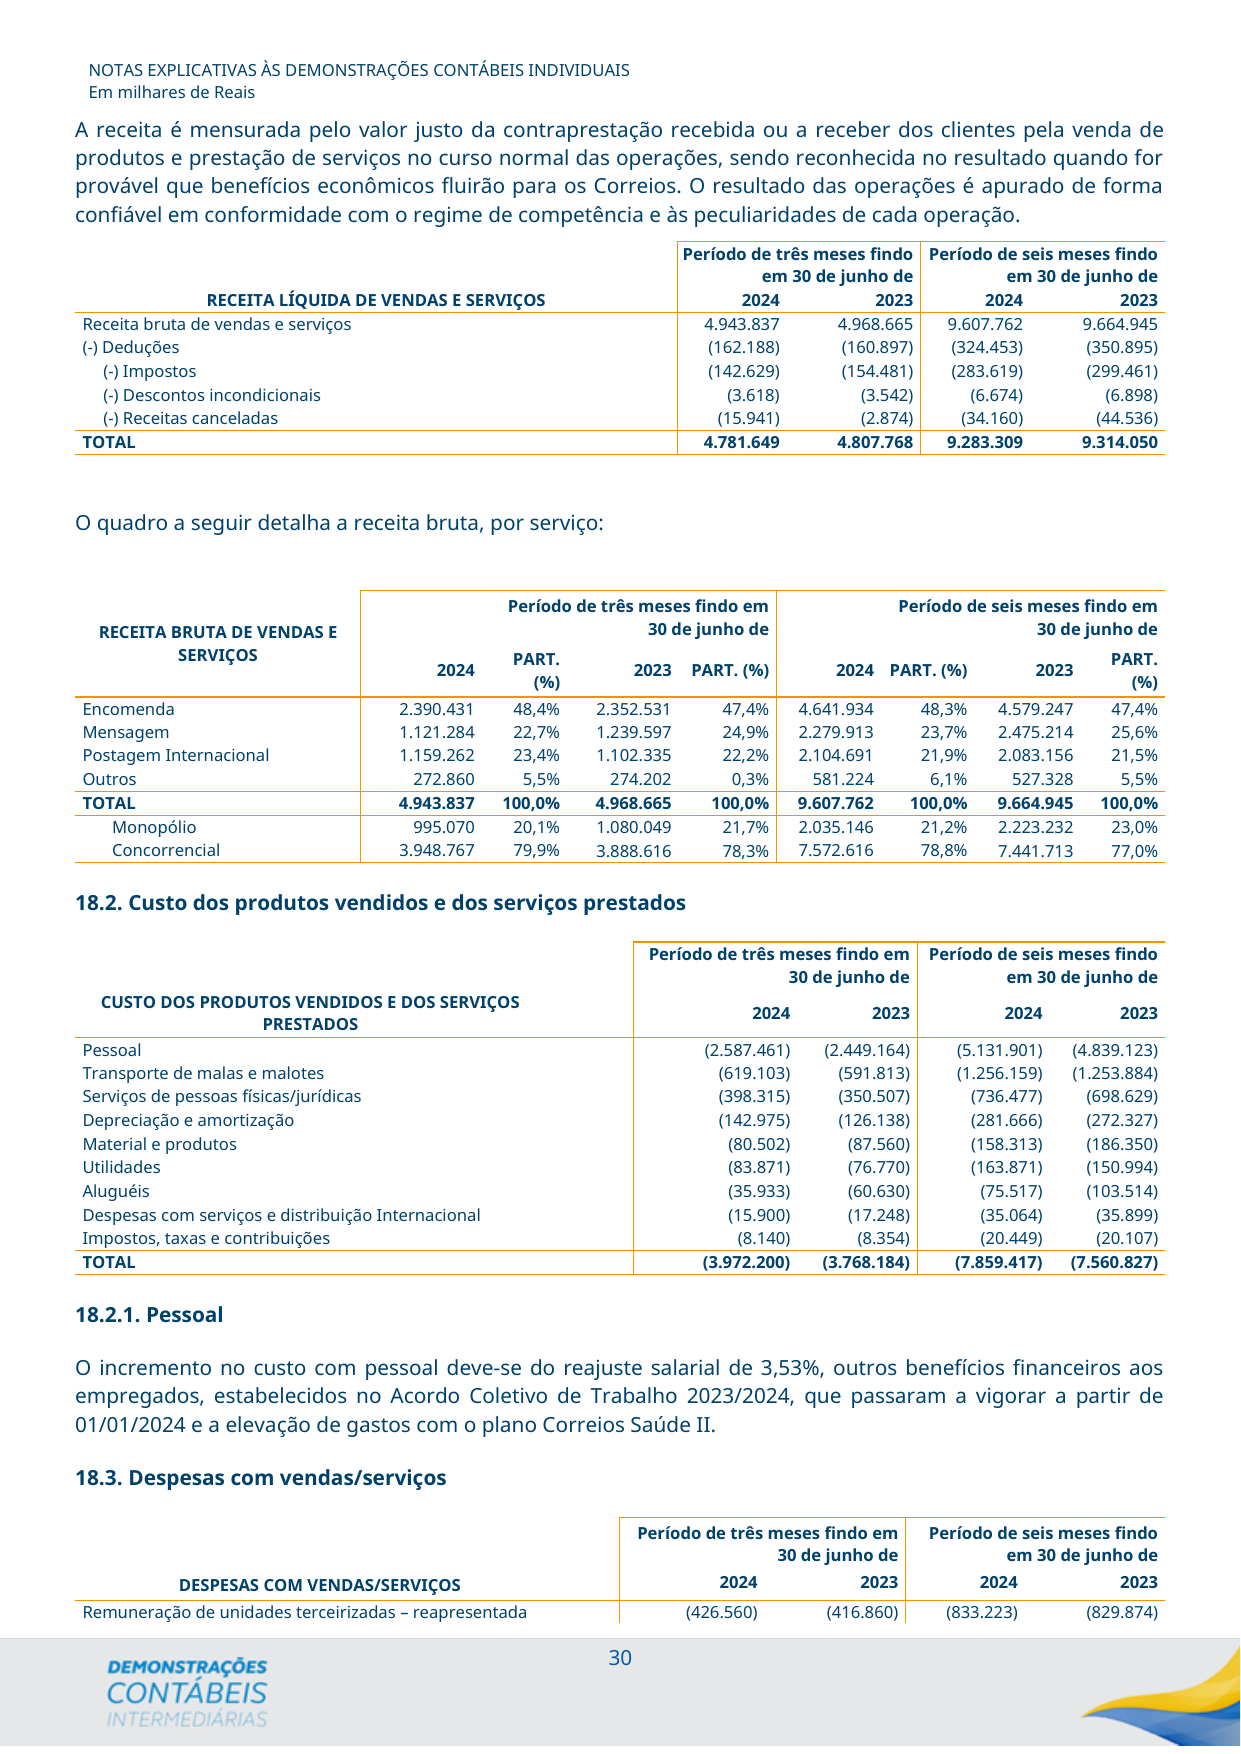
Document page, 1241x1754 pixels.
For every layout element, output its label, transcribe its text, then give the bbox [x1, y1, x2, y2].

table_cell 272.860 [361, 767, 482, 791]
table_cell (6.898) [1030, 383, 1165, 406]
subtitle Despesas com vendas/serviços [75, 1463, 1165, 1492]
table_cell [1025, 1594, 1165, 1600]
table_cell TOTAL [75, 1251, 545, 1274]
table_cell 2024 [620, 1570, 765, 1594]
table_cell (829.874) [1025, 1601, 1165, 1623]
table_cell (7.859.417) [918, 1251, 1049, 1274]
table_cell (35.064) [918, 1203, 1049, 1226]
table_cell 9.607.762 [921, 313, 1030, 336]
table_header Período de três meses findo em 30 de junho de [678, 242, 920, 288]
table_cell 4.781.649 [678, 431, 787, 454]
table_cell 1.239.597 [567, 720, 679, 744]
table_cell Despesas com serviços e distribuição Internacional [75, 1203, 545, 1226]
table_cell 2024 [361, 643, 482, 696]
table_cell [545, 1251, 633, 1274]
subtitle Custo dos produtos vendidos e dos serviços prestados [75, 888, 1165, 916]
table_cell (591.813) [798, 1061, 917, 1084]
table_cell (35.899) [1050, 1203, 1165, 1226]
table_cell [545, 1108, 633, 1132]
table_cell 7.441.713 [975, 838, 1081, 862]
table_cell (426.560) [620, 1601, 765, 1623]
table_cell 78,3% [679, 838, 776, 862]
table_cell DESPESAS COM VENDAS/SERVIÇOS [75, 1570, 564, 1600]
table_cell 47,4% [1081, 698, 1165, 720]
table_cell (299.461) [1030, 359, 1165, 383]
table_cell (35.933) [634, 1179, 797, 1203]
table_cell Transporte de malas e malotes [75, 1061, 545, 1084]
table_cell 4.641.934 [777, 698, 881, 720]
table_cell [545, 1038, 633, 1061]
table_cell (-) Receitas canceladas [75, 406, 677, 430]
table_cell 2023 [765, 1570, 905, 1594]
table_cell [545, 1061, 633, 1084]
table_cell (736.477) [918, 1085, 1049, 1108]
table_cell (142.629) [678, 359, 787, 383]
table_cell (-) Deduções [75, 336, 677, 359]
table_cell 22,7% [482, 720, 567, 744]
table_cell PART. (%) [881, 643, 974, 696]
table_cell (-) Descontos incondicionais [75, 383, 677, 406]
table_cell RECEITA LÍQUIDA DE VENDAS E SERVIÇOS [75, 288, 677, 312]
table_cell (34.160) [921, 406, 1030, 430]
table_cell Remuneração de unidades terceirizadas – reapresentada [75, 1601, 564, 1623]
table_cell (3.768.184) [798, 1251, 917, 1274]
table_cell TOTAL [75, 431, 677, 454]
table_cell Impostos, taxas e contribuições [75, 1226, 545, 1250]
table_cell (398.315) [634, 1085, 797, 1108]
table_cell (87.560) [798, 1132, 917, 1156]
table_cell 100,0% [679, 792, 776, 814]
table_cell (126.138) [798, 1108, 917, 1132]
table_cell (350.895) [1030, 336, 1165, 359]
table_cell 77,0% [1081, 838, 1165, 862]
table_cell (75.517) [918, 1179, 1049, 1203]
table_cell 2023 [1030, 288, 1165, 312]
table_cell 23,7% [881, 720, 974, 744]
table_cell [545, 1156, 633, 1179]
table_header Período de seis meses findo em 30 de junho de [777, 591, 1165, 643]
table_cell (83.871) [634, 1156, 797, 1179]
table_cell [906, 1594, 1025, 1600]
table_cell 21,2% [881, 816, 974, 838]
table_cell (698.629) [1050, 1085, 1165, 1108]
table_cell 4.943.837 [678, 313, 787, 336]
table_cell (350.507) [798, 1085, 917, 1108]
table_cell (3.618) [678, 383, 787, 406]
table_cell (2.449.164) [798, 1038, 917, 1061]
table_cell 21,5% [1081, 744, 1165, 767]
table_cell 100,0% [482, 792, 567, 814]
table_cell (163.871) [918, 1156, 1049, 1179]
table_cell 2024 [678, 288, 787, 312]
table_cell 2023 [1050, 989, 1165, 1037]
table_cell (80.502) [634, 1132, 797, 1156]
table_cell 20,1% [482, 816, 567, 838]
table_cell 48,4% [482, 698, 567, 720]
table_cell [564, 1570, 619, 1600]
table_cell 1.159.262 [361, 744, 482, 767]
table_header [564, 1517, 619, 1570]
table_cell 4.968.665 [787, 313, 920, 336]
table_cell (103.514) [1050, 1179, 1165, 1203]
table_cell (-) Impostos [75, 359, 677, 383]
table_cell 0,3% [679, 767, 776, 791]
text A receita é mensurada pelo valor justo da contraprestação recebida ou a receber dos clientes pela venda de produtos e prestação de serviços no curso normal das operações, sendo reconhecida no resultado quando for provável que benefícios econômicos fluirão para os Correios. O resultado das operações é apurado de forma confiável em conformidade com o regime de competência e às peculiaridades de cada operação. [75, 115, 1165, 228]
table_cell (272.327) [1050, 1108, 1165, 1132]
table_cell 5,5% [482, 767, 567, 791]
table_cell 24,9% [679, 720, 776, 744]
table_cell 4.579.247 [975, 698, 1081, 720]
table_cell [545, 1085, 633, 1108]
table_cell 9.314.050 [1030, 431, 1165, 454]
table_cell 2.352.531 [567, 698, 679, 720]
table_cell PART. (%) [679, 643, 776, 696]
table_cell (158.313) [918, 1132, 1049, 1156]
table_cell 25,6% [1081, 720, 1165, 744]
table_cell (3.972.200) [634, 1251, 797, 1274]
table_cell 2023 [798, 989, 917, 1037]
table_header Período de três meses findo em 30 de junho de [361, 591, 776, 643]
table_cell (154.481) [787, 359, 920, 383]
table_cell (186.350) [1050, 1132, 1165, 1156]
table_cell 9.664.945 [1030, 313, 1165, 336]
table_header [75, 1517, 564, 1570]
table_cell 2.390.431 [361, 698, 482, 720]
table_cell [545, 1179, 633, 1203]
table_cell 4.968.665 [567, 792, 679, 814]
table_cell (2.874) [787, 406, 920, 430]
table_cell Utilidades [75, 1156, 545, 1179]
table_cell 3.948.767 [361, 838, 482, 862]
table_cell 1.102.335 [567, 744, 679, 767]
table_cell CUSTO DOS PRODUTOS VENDIDOS E DOS SERVIÇOS PRESTADOS [75, 989, 545, 1037]
table_cell Mensagem [75, 720, 360, 744]
table_cell (162.188) [678, 336, 787, 359]
table_cell (17.248) [798, 1203, 917, 1226]
table_cell 48,3% [881, 698, 974, 720]
table_cell (1.256.159) [918, 1061, 1049, 1084]
table_cell (1.253.884) [1050, 1061, 1165, 1084]
table_cell (5.131.901) [918, 1038, 1049, 1061]
table_cell (324.453) [921, 336, 1030, 359]
table_cell 100,0% [1081, 792, 1165, 814]
table_cell Material e produtos [75, 1132, 545, 1156]
table_cell Concorrencial [75, 838, 360, 862]
table_cell (7.560.827) [1050, 1251, 1165, 1274]
table_cell Outros [75, 767, 360, 791]
table_cell Depreciação e amortização [75, 1108, 545, 1132]
table_cell (15.941) [678, 406, 787, 430]
table_cell 5,5% [1081, 767, 1165, 791]
table_cell Aluguéis [75, 1179, 545, 1203]
table_cell 274.202 [567, 767, 679, 791]
table_cell (8.354) [798, 1226, 917, 1250]
table_cell (4.839.123) [1050, 1038, 1165, 1061]
table_cell (20.107) [1050, 1226, 1165, 1250]
table_cell (60.630) [798, 1179, 917, 1203]
table_cell (833.223) [906, 1601, 1025, 1623]
table_header [75, 241, 677, 288]
table_header Período de três meses findo em 30 de junho de [620, 1518, 905, 1570]
table_cell [765, 1594, 905, 1600]
table_cell 23,0% [1081, 816, 1165, 838]
table_cell 78,8% [881, 838, 974, 862]
table_cell 2023 [567, 643, 679, 696]
table_cell 581.224 [777, 767, 881, 791]
table_cell 9.283.309 [921, 431, 1030, 454]
table_cell [564, 1601, 619, 1623]
table_cell 21,9% [881, 744, 974, 767]
table_cell 4.807.768 [787, 431, 920, 454]
table_cell PART. (%) [482, 643, 567, 696]
table_cell [545, 1226, 633, 1250]
table_cell 2024 [918, 989, 1049, 1037]
table_cell 23,4% [482, 744, 567, 767]
table_header Período de seis meses findo em 30 de junho de [918, 943, 1165, 989]
table_cell Pessoal [75, 1038, 545, 1061]
table_cell [545, 1203, 633, 1226]
table_cell Receita bruta de vendas e serviços [75, 313, 677, 336]
table_cell (44.536) [1030, 406, 1165, 430]
table_cell PART. (%) [1081, 643, 1165, 696]
table_cell (160.897) [787, 336, 920, 359]
table_cell 2.083.156 [975, 744, 1081, 767]
table_cell 2024 [906, 1570, 1025, 1594]
table_cell 2024 [634, 989, 797, 1037]
table_cell (3.542) [787, 383, 920, 406]
table_cell 1.080.049 [567, 816, 679, 838]
text O quadro a seguir detalha a receita bruta, por serviço: [75, 508, 1165, 537]
table_cell (15.900) [634, 1203, 797, 1226]
picture [0, 1637, 1241, 1746]
table_cell (2.587.461) [634, 1038, 797, 1061]
table_header Período de três meses findo em 30 de junho de [634, 943, 917, 989]
table_cell 2023 [975, 643, 1081, 696]
table_cell (281.666) [918, 1108, 1049, 1132]
table_cell 2.475.214 [975, 720, 1081, 744]
table_cell 3.888.616 [567, 838, 679, 862]
table_cell 22,2% [679, 744, 776, 767]
table_cell Monopólio [75, 816, 360, 838]
table_cell (6.674) [921, 383, 1030, 406]
table_cell 995.070 [361, 816, 482, 838]
table_cell (20.449) [918, 1226, 1049, 1250]
table_cell 47,4% [679, 698, 776, 720]
table_cell 2.104.691 [777, 744, 881, 767]
table_cell TOTAL [75, 792, 360, 814]
table_cell 6,1% [881, 767, 974, 791]
table_header RECEITA BRUTA DE VENDAS E SERVIÇOS [75, 590, 360, 696]
table_cell 9.607.762 [777, 792, 881, 814]
table_cell 100,0% [881, 792, 974, 814]
table_cell 2023 [1025, 1570, 1165, 1594]
table_cell [545, 1132, 633, 1156]
table_cell (416.860) [765, 1601, 905, 1623]
table_cell (619.103) [634, 1061, 797, 1084]
table_cell 2023 [787, 288, 920, 312]
subtitle Pessoal [75, 1300, 1165, 1328]
table_cell (8.140) [634, 1226, 797, 1250]
table_cell (76.770) [798, 1156, 917, 1179]
table_header [75, 941, 545, 989]
table_cell 79,9% [482, 838, 567, 862]
table_cell Encomenda [75, 698, 360, 720]
table_cell 21,7% [679, 816, 776, 838]
table_cell 2024 [921, 288, 1030, 312]
table_cell 4.943.837 [361, 792, 482, 814]
table_cell 9.664.945 [975, 792, 1081, 814]
table_header Período de seis meses findo em 30 de junho de [921, 242, 1165, 288]
text O incremento no custo com pessoal deve-se do reajuste salarial de 3,53%, outros benefícios financeiros aos empregados, estabelecidos no Acordo Coletivo de Trabalho 2023/2024, que passaram a vigorar a partir de 01/01/2024 e a elevação de gastos com o plano Correios Saúde II. [75, 1353, 1165, 1438]
table_cell 2.279.913 [777, 720, 881, 744]
table_cell 2.223.232 [975, 816, 1081, 838]
table_cell 527.328 [975, 767, 1081, 791]
table_cell Postagem Internacional [75, 744, 360, 767]
table_cell (283.619) [921, 359, 1030, 383]
table_header [545, 941, 633, 989]
table_cell [545, 989, 633, 1037]
table_header Período de seis meses findo em 30 de junho de [906, 1518, 1165, 1570]
table_cell 2.035.146 [777, 816, 881, 838]
table_cell [620, 1594, 765, 1600]
table_cell 2024 [777, 643, 881, 696]
table_cell (142.975) [634, 1108, 797, 1132]
table_cell 7.572.616 [777, 838, 881, 862]
table_cell Serviços de pessoas físicas/jurídicas [75, 1085, 545, 1108]
table_cell 1.121.284 [361, 720, 482, 744]
table_cell (150.994) [1050, 1156, 1165, 1179]
